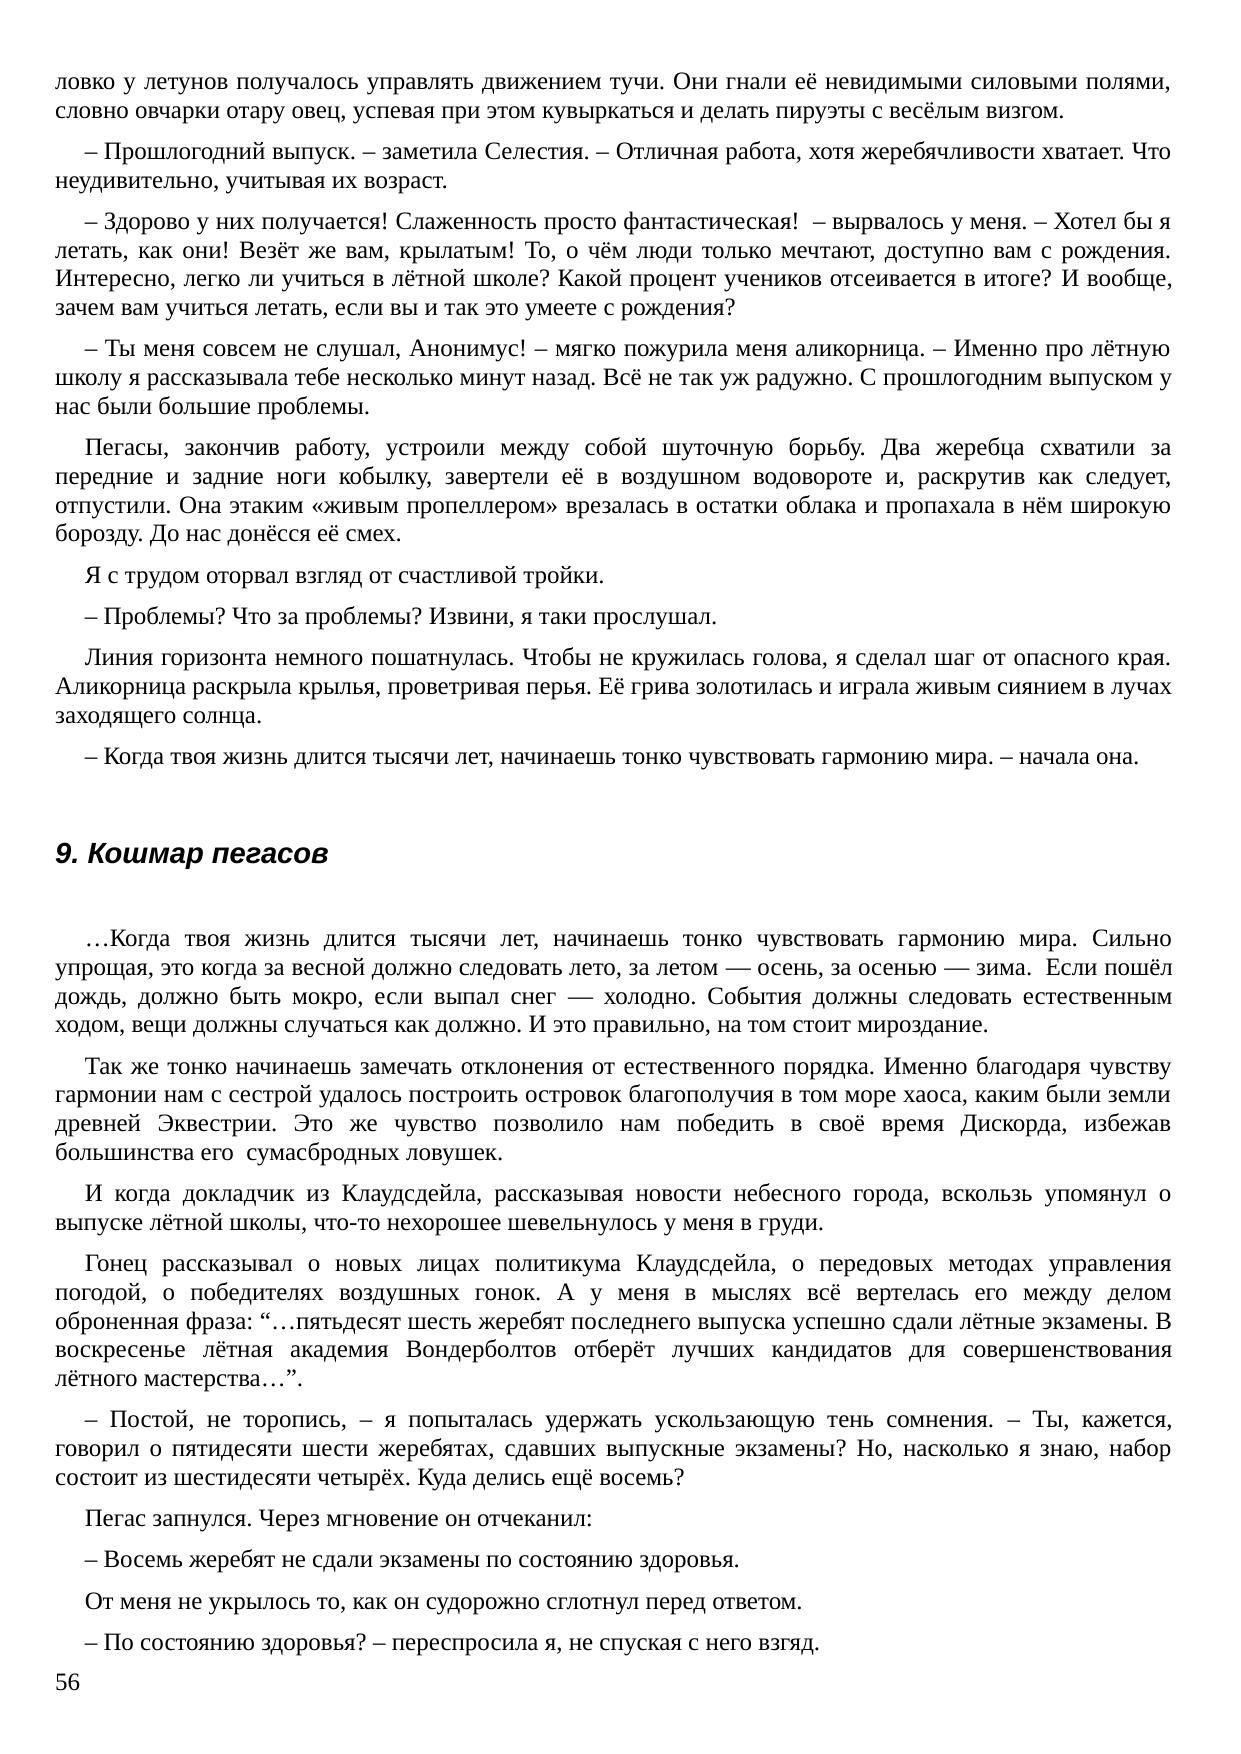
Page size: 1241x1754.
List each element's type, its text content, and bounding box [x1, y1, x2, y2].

text От меня не укрылось то, как он судорожно сглотнул перед ответом. [55, 1586, 1173, 1614]
text Так же тонко начинаешь замечать отклонения от естественного порядка. Именно благодаря чувству гармонии нам с сестрой удалось построить островок благополучия в том море хаоса, каким были земли древней Эквестрии. Это же чувство позволило нам победить в своё время Дискорда, избежав большинства его сумасбродных ловушек. [55, 1051, 1173, 1166]
text И когда докладчик из Клаудсдейла, рассказывая новости небесного города, вскользь упомянул о выпуске лётной школы, что-то нехорошее шевельнулось у меня в груди. [55, 1178, 1173, 1236]
text ловко у летунов получалось управлять движением тучи. Они гнали её невидимыми силовыми полями, словно овчарки отару овец, успевая при этом кувыркаться и делать пируэты с весёлым визгом. [55, 66, 1173, 123]
text Пегасы, закончив работу, устроили между собой шуточную борьбу. Два жеребца схватили за передние и задние ноги кобылку, завертели её в воздушном водовороте и, раскрутив как следует, отпустили. Она этаким «живым пропеллером» врезалась в остатки облака и пропахала в нём широкую борозду. До нас донёсся её смех. [55, 432, 1173, 547]
text – Проблемы? Что за проблемы? Извини, я таки прослушал. [55, 601, 1173, 630]
text – Прошлогодний выпуск. – заметила Селестия. – Отличная работа, хотя жеребячливости хватает. Что неудивительно, учитывая их возраст. [55, 136, 1173, 193]
subtitle 9. Кошмар пегасов [55, 836, 1173, 869]
text Линия горизонта немного пошатнулась. Чтобы не кружилась голова, я сделал шаг от опасного края. Аликорница раскрыла крылья, проветривая перья. Её грива золотилась и играла живым сиянием в лучах заходящего солнца. [55, 642, 1173, 728]
text – Постой, не торопись, – я попыталась удержать ускользающую тень сомнения. – Ты, кажется, говорил о пятидесяти шести жеребятах, сдавших выпускные экзамены? Но, насколько я знаю, набор состоит из шестидесяти четырёх. Куда делись ещё восемь? [55, 1404, 1173, 1491]
text …Когда твоя жизнь длится тысячи лет, начинаешь тонко чувствовать гармонию мира. Сильно упрощая, это когда за весной должно следовать лето, за летом — осень, за осенью — зима. Если пошёл дождь, должно быть мокро, если выпал снег — холодно. События должны следовать естественным ходом, вещи должны случаться как должно. И это правильно, на том стоит мироздание. [55, 923, 1173, 1038]
text Я с трудом оторвал взгляд от счастливой тройки. [55, 560, 1173, 588]
text Пегас запнулся. Через мгновение он отчеканил: [55, 1503, 1173, 1532]
text – По состоянию здоровья? – переспросила я, не спуская с него взгяд. [55, 1627, 1173, 1656]
text – Ты меня совсем не слушал, Анонимус! – мягко пожурила меня аликорница. – Именно про лётную школу я рассказывала тебе несколько минут назад. Всё не так уж радужно. С прошлогодним выпуском у нас были большие проблемы. [55, 333, 1173, 420]
text – Восемь жеребят не сдали экзамены по состоянию здоровья. [55, 1544, 1173, 1573]
text Гонец рассказывал о новых лицах политикума Клаудсдейла, о передовых методах управления погодой, о победителях воздушных гонок. А у меня в мыслях всё вертелась его между делом оброненная фраза: “…пятьдесят шесть жеребят последнего выпуска успешно сдали лётные экзамены. В воскресенье лётная академия Вондерболтов отберёт лучших кандидатов для совершенствования лётного мастерства…”. [55, 1248, 1173, 1392]
text – Здорово у них получается! Слаженность просто фантастическая! – вырвалось у меня. – Хотел бы я летать, как они! Везёт же вам, крылатым! То, о чём люди только мечтают, доступно вам с рождения. Интересно, легко ли учиться в лётной школе? Какой процент учеников отсеивается в итоге? И вообще, зачем вам учиться летать, если вы и так это умеете с рождения? [55, 206, 1173, 321]
text – Когда твоя жизнь длится тысячи лет, начинаешь тонко чувствовать гармонию мира. – начала она. [55, 741, 1173, 770]
